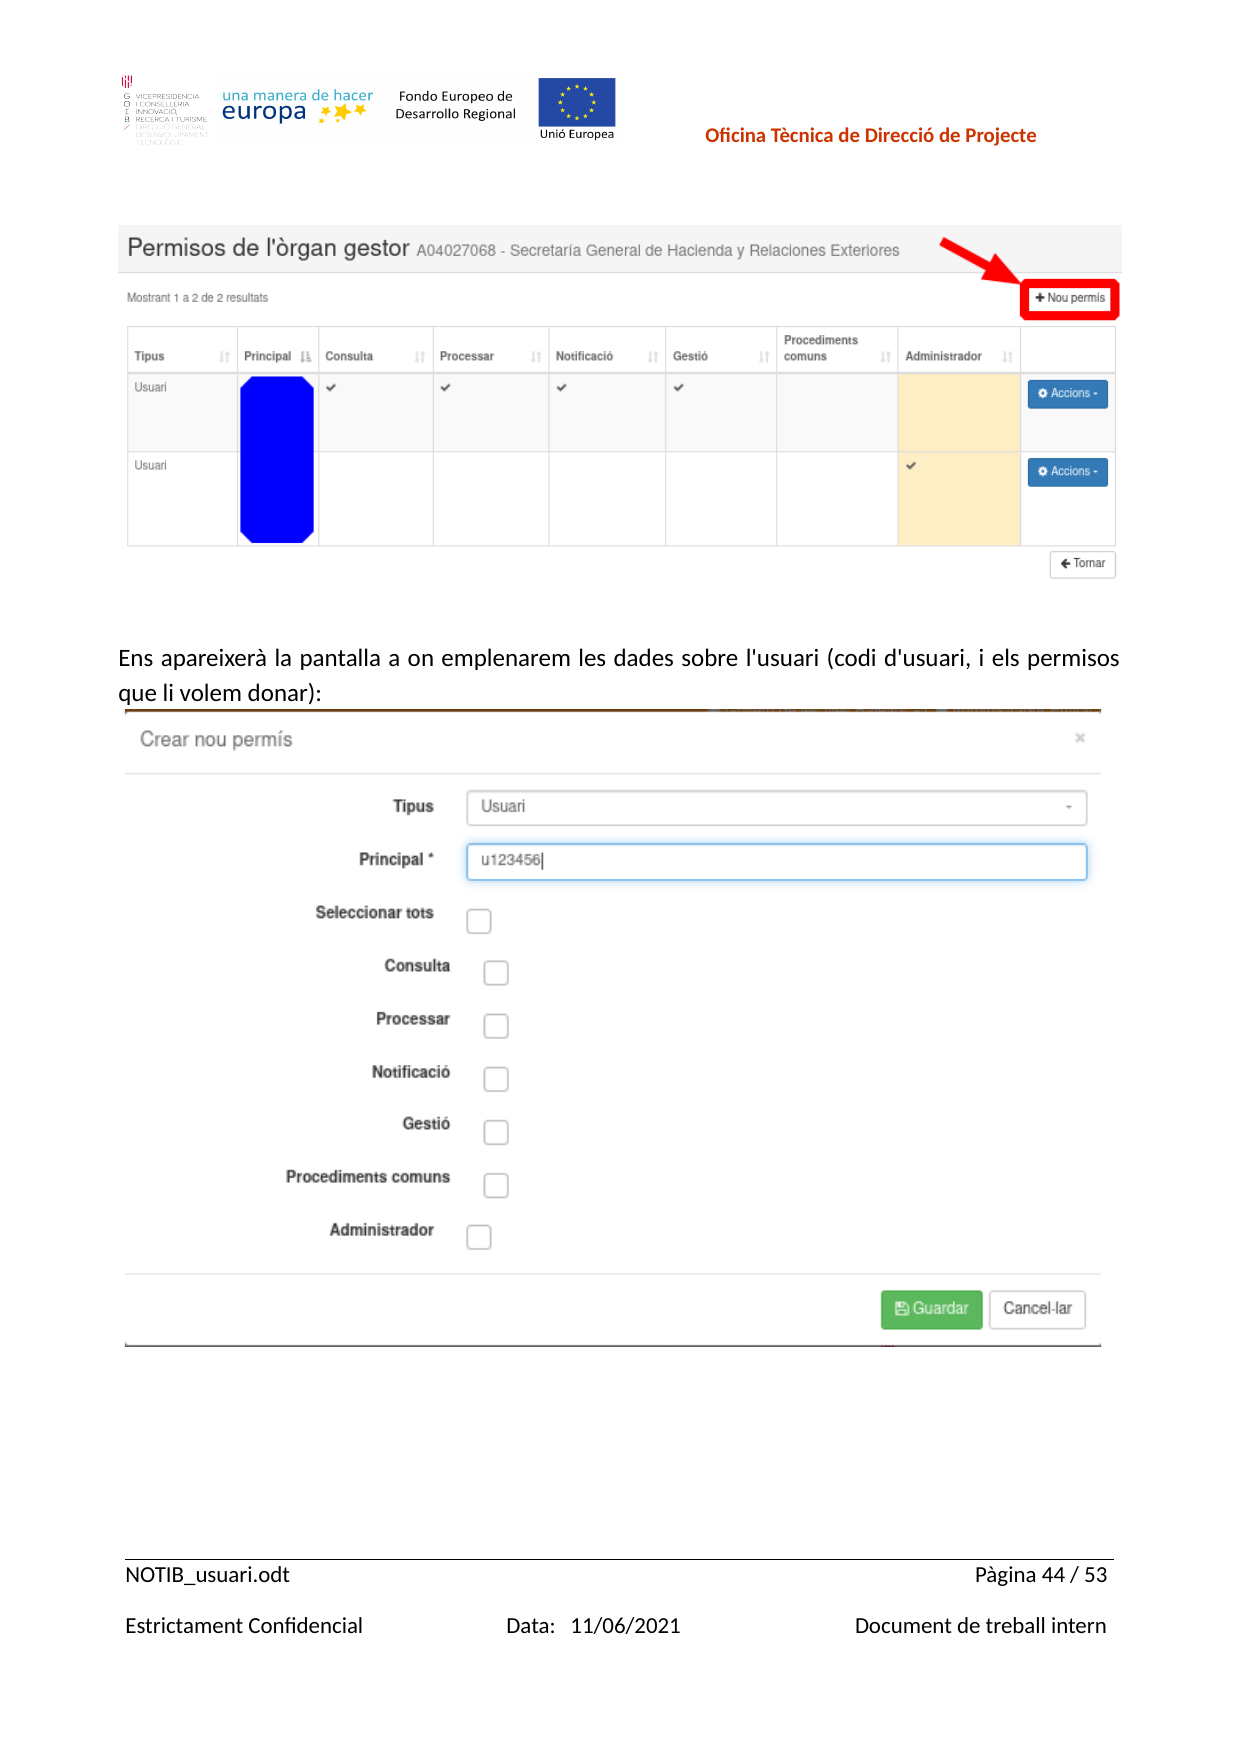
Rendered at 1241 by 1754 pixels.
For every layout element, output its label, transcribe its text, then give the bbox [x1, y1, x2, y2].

picture [124, 709, 1102, 1347]
picture [118, 225, 1123, 589]
text Ens apareixerà la pantalla a on emplenarem les dades sobre l'usuari (codi d'usuari, i els permisos que li volem donar): [118, 642, 1122, 708]
picture [219, 73, 621, 147]
picture [118, 73, 213, 147]
